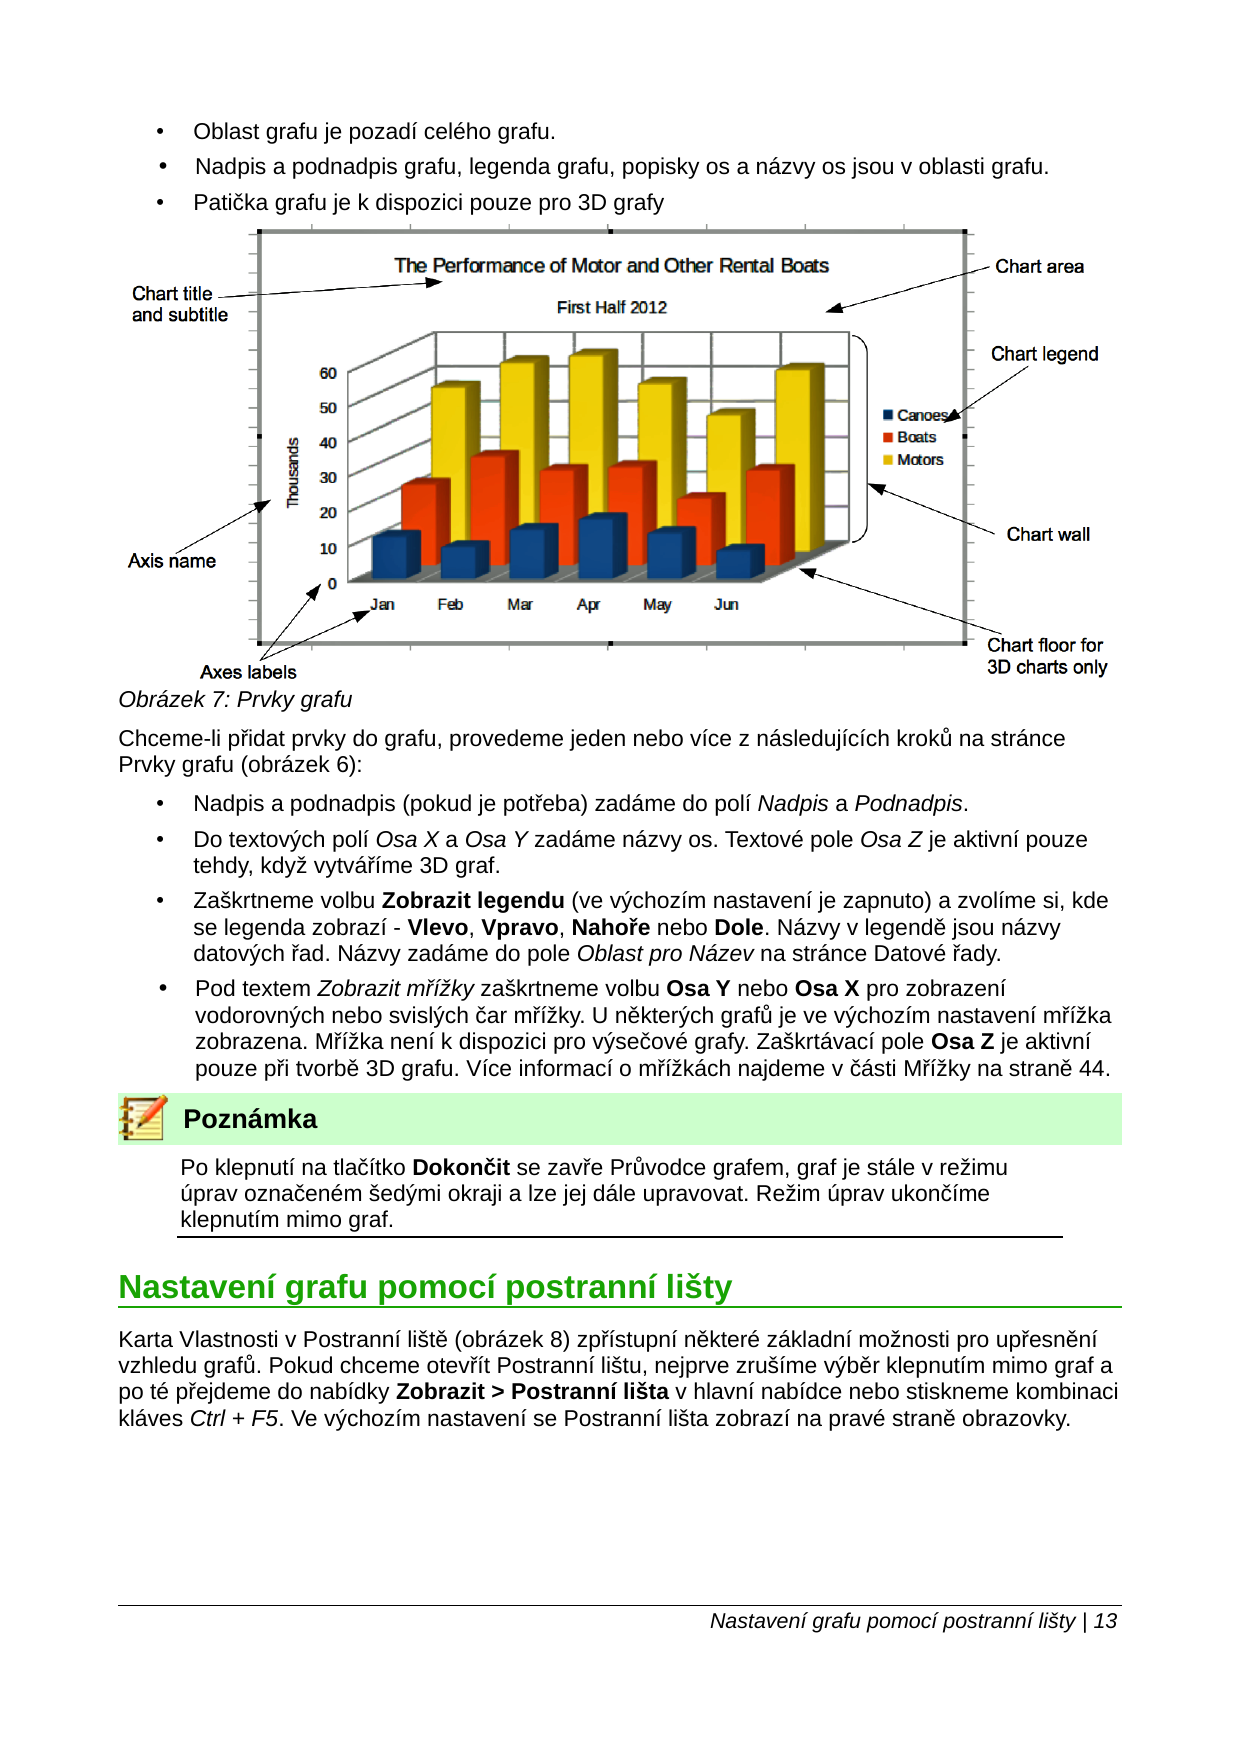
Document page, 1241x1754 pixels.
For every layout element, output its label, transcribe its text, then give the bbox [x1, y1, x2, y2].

list Nadpis a podnadpis (pokud je potřeba) zadáme do polí Nadpis a Podnadpis. [156, 790, 1122, 817]
list Zaškrtneme volbu Zobrazit legendu (ve výchozím nastavení je zapnuto) a zvolíme si, kde se legenda zobrazí - Vlevo, Vpravo, Nahoře nebo Dole. Názvy v legendě jsou názvy datových řad. Názvy zadáme do pole Oblast pro Název na stránce Datové řady. [156, 887, 1122, 966]
list Patička grafu je k dispozici pouze pro 3D grafy [156, 189, 1122, 215]
list Oblast grafu je pozadí celého grafu. [156, 118, 1122, 144]
picture [119, 1093, 170, 1144]
list Pod textem Zobrazit mřížky zaškrtneme volbu Osa Y nebo Osa X pro zobrazení vodorovných nebo svislých čar mřížky. U některých grafů je ve výchozím nastavení mřížka zobrazena. Mřížka není k dispozici pro výsečové grafy. Zaškrtávací pole Osa Z je aktivní pouze při tvorbě 3D grafu. Více informací o mřížkách najdeme v části Mřížky na straně 42. [156, 975, 1122, 1081]
text Chceme-li přidat prvky do grafu, provedeme jeden nebo více z následujících kroků na stránce Prvky grafu (obrázek 6): [118, 725, 1122, 778]
list Nadpis a podnadpis grafu, legenda grafu, popisky os a názvy os jsou v oblasti grafu. [156, 153, 1122, 180]
text Karta Vlastnosti v Postranní liště (obrázek 8) zpřístupní některé základní možnosti pro upřesnění vzhledu grafů. Pokud chceme otevřít Postranní lištu, nejprve zrušíme výběr klepnutím mimo graf a po té přejdeme do nabídky Zobrazit > Postranní lišta v hlavní nabídce nebo stiskneme kombinaci kláves Ctrl + F5. Ve výchozím nastavení se Postranní lišta zobrazí na pravé straně obrazovky. [118, 1326, 1122, 1431]
text Obrázek 7: Prvky grafu [118, 687, 1122, 713]
picture [118, 224, 1123, 687]
list Do textových polí Osa X a Osa Y zadáme názvy os. Textové pole Osa Z je aktivní pouze tehdy, když vytváříme 3D graf. [156, 826, 1122, 878]
text Po klepnutí na tlačítko Dokončit se zavře Průvodce grafem, graf je stále v režimu úprav označeném šedými okraji a lze jej dále upravovat. Režim úprav ukončíme klepnutím mimo graf. [177, 1151, 1063, 1236]
subtitle Poznámka [118, 1100, 1122, 1141]
subtitle Nastavení grafu pomocí postranní lišty [118, 1267, 1122, 1306]
